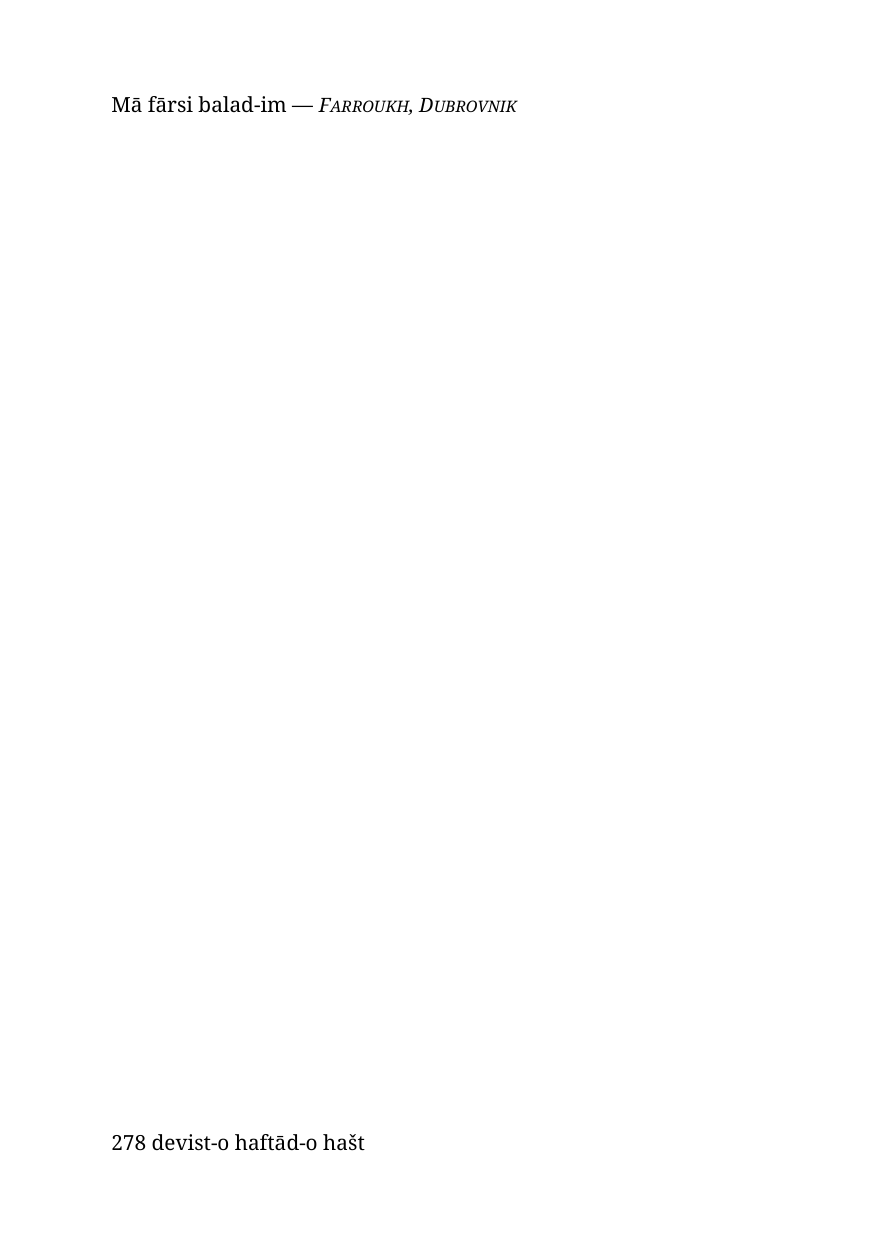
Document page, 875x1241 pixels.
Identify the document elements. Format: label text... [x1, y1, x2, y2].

text 278 devist-o haftād-o hašt [111, 1128, 763, 1157]
